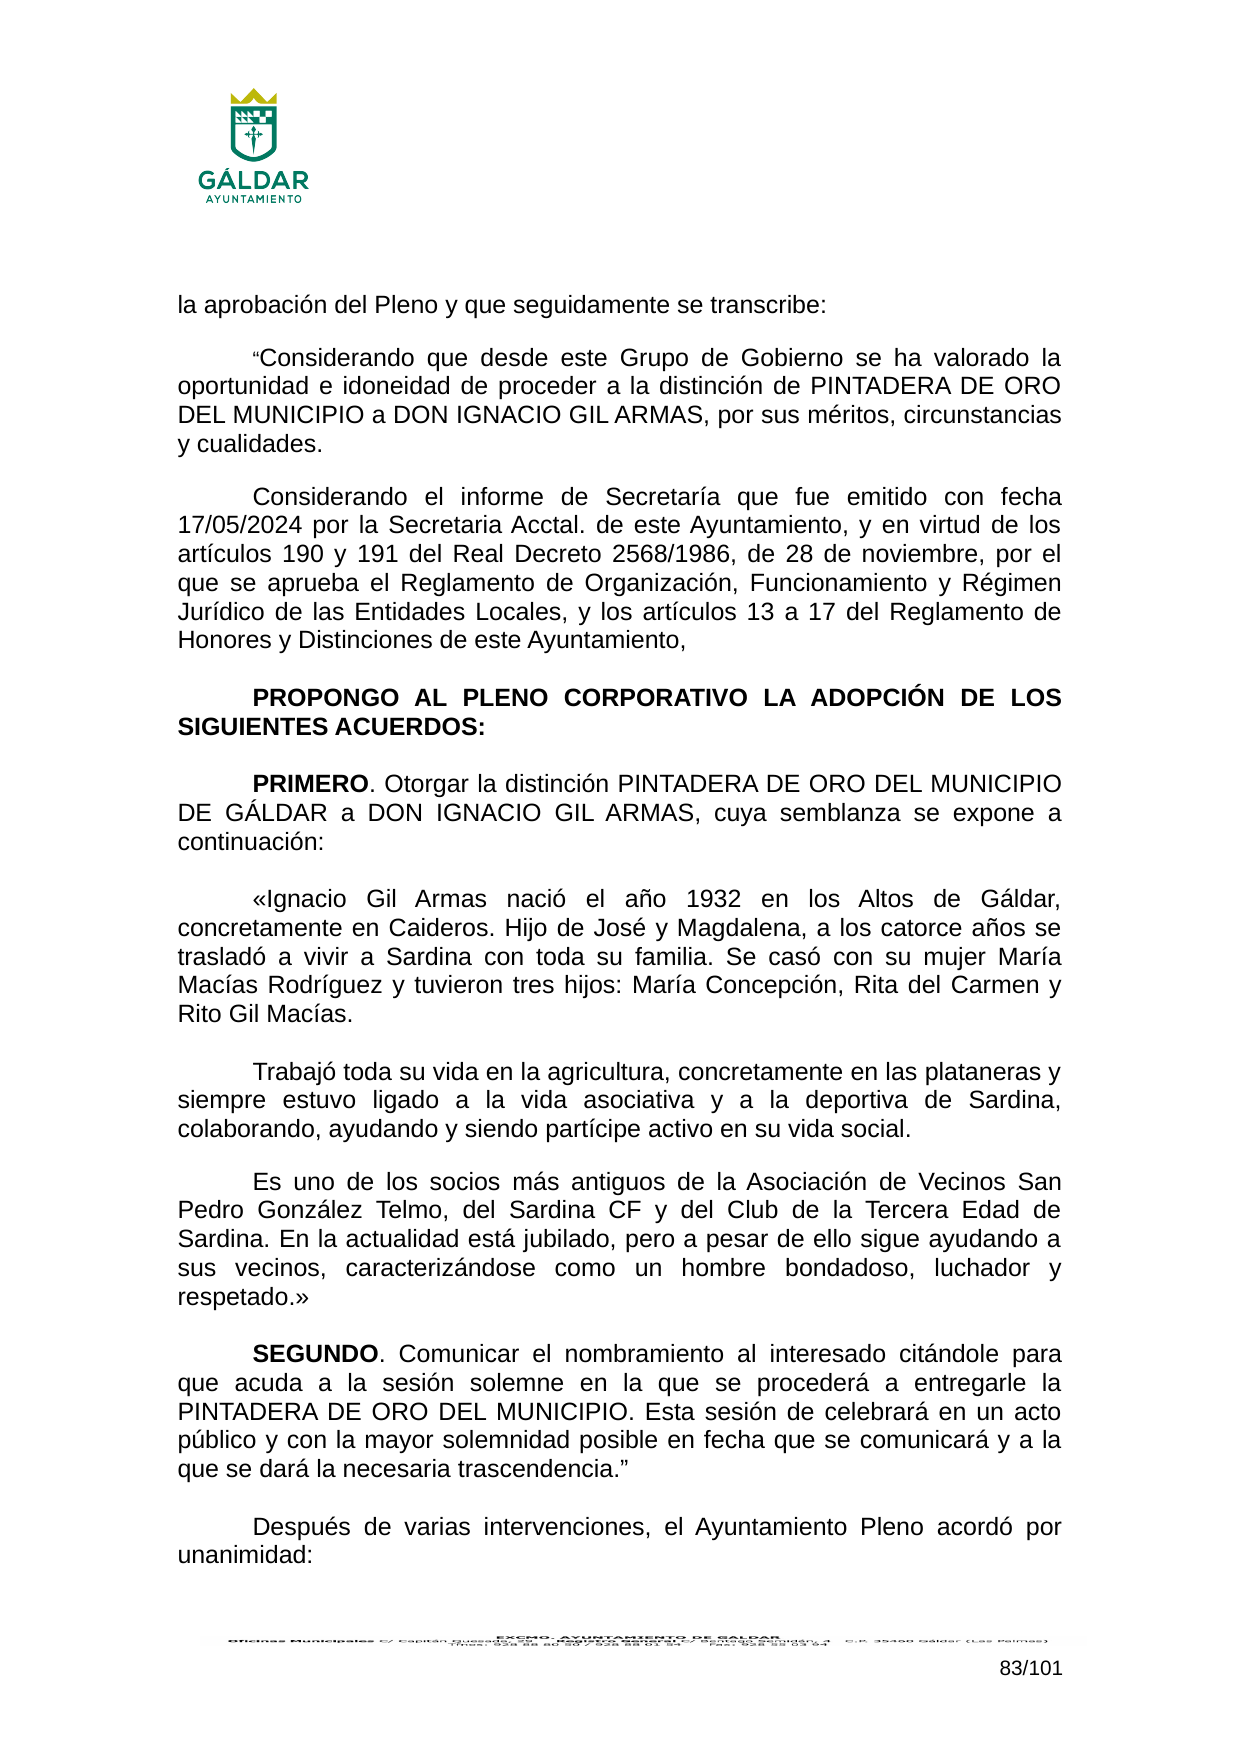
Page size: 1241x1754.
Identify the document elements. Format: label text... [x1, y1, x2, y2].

text Después de varias intervenciones, el Ayuntamiento Pleno acordó por unanimidad: [177, 1512, 1063, 1569]
text la aprobación del Pleno y que seguidamente se transcribe: [177, 290, 1063, 319]
text PROPONGO AL PLENO CORPORATIVO LA ADOPCIÓN DE LOS SIGUIENTES ACUERDOS: [177, 683, 1063, 740]
text SEGUNDO. Comunicar el nombramiento al interesado citándole para que acuda a la sesión solemne en la que se procederá a entregarle la PINTADERA DE ORO DEL MUNICIPIO. Esta sesión de celebrará en un acto público y con la mayor solemnidad posible en fecha que se comunicará y a la que se dará la necesaria trascendencia.” [177, 1339, 1063, 1483]
picture [228, 1636, 1059, 1646]
picture [181, 73, 325, 217]
text “Considerando que desde este Grupo de Gobierno se ha valorado la oportunidad e idoneidad de proceder a la distinción de PINTADERA DE ORO DEL MUNICIPIO a DON IGNACIO GIL ARMAS, por sus méritos, circunstancias y cualidades. [177, 343, 1063, 458]
text PRIMERO. Otorgar la distinción PINTADERA DE ORO DEL MUNICIPIO DE GÁLDAR a DON IGNACIO GIL ARMAS, cuya semblanza se expone a continuación: [177, 769, 1063, 855]
text Trabajó toda su vida en la agricultura, concretamente en las plataneras y siempre estuvo ligado a la vida asociativa y a la deportiva de Sardina, colaborando, ayudando y siendo partícipe activo en su vida social. [177, 1057, 1063, 1143]
text «Ignacio Gil Armas nació el año 1932 en los Altos de Gáldar, concretamente en Caideros. Hijo de José y Magdalena, a los catorce años se trasladó a vivir a Sardina con toda su familia. Se casó con su mujer María Macías Rodríguez y tuvieron tres hijos: María Concepción, Rita del Carmen y Rito Gil Macías. [177, 884, 1063, 1028]
text Considerando el informe de Secretaría que fue emitido con fecha 17/05/2024 por la Secretaria Acctal. de este Ayuntamiento, y en virtud de los artículos 190 y 191 del Real Decreto 2568/1986, de 28 de noviembre, por el que se aprueba el Reglamento de Organización, Funcionamiento y Régimen Jurídico de las Entidades Locales, y los artículos 13 a 17 del Reglamento de Honores y Distinciones de este Ayuntamiento, [177, 482, 1063, 654]
text Es uno de los socios más antiguos de la Asociación de Vecinos San Pedro González Telmo, del Sardina CF y del Club de la Tercera Edad de Sardina. En la actualidad está jubilado, pero a pesar de ello sigue ayudando a sus vecinos, caracterizándose como un hombre bondadoso, luchador y respetado.» [177, 1167, 1063, 1311]
